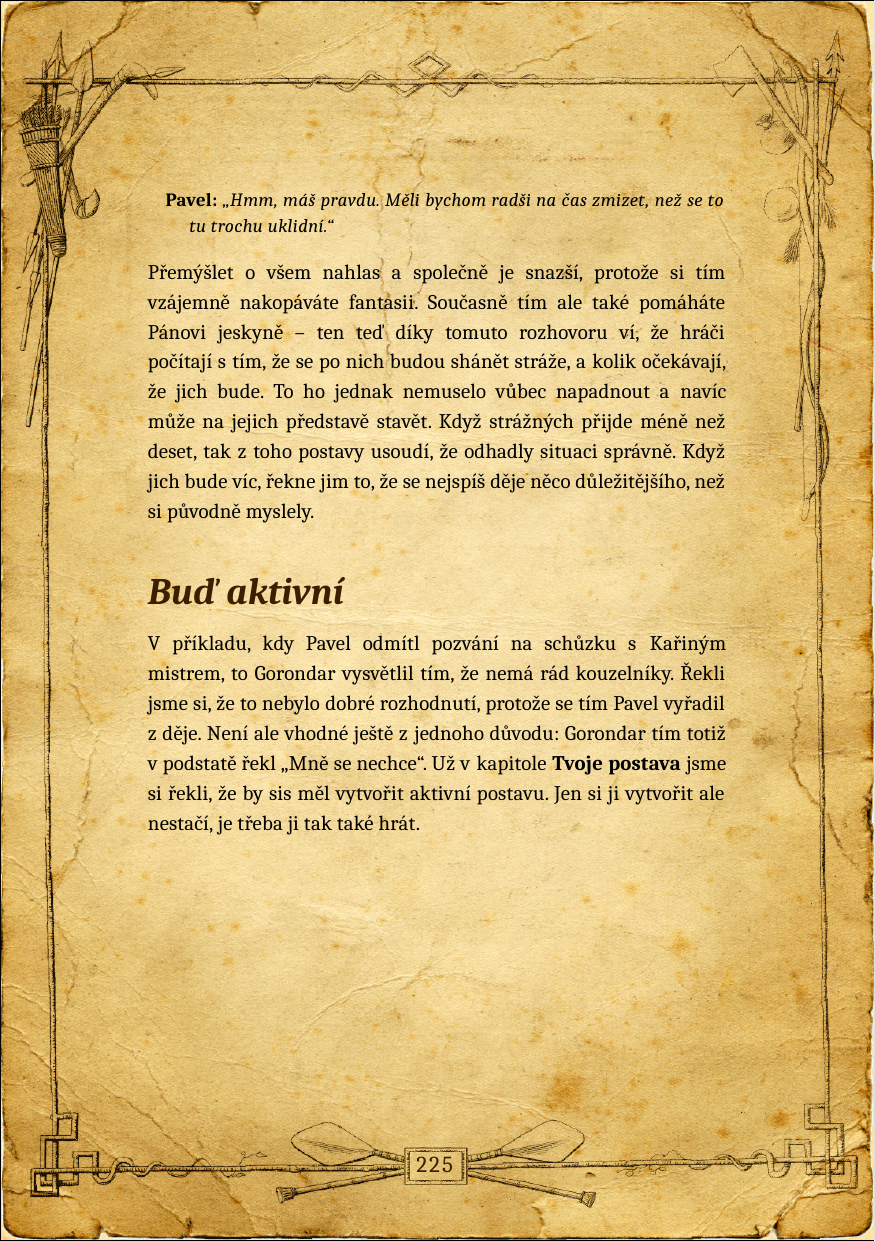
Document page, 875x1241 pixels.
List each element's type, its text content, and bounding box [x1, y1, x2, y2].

picture [1, 1, 874, 1240]
text V⁠ příkladu, kdy Pavel odmítl pozvání na schůzku s⁠ Kařiným mistrem, to Gorondar vysvětlil tím, že nemá rád kouzelníky. Řekli jsme si, že to nebylo dobré rozhodnutí, protože se tím Pavel vyřadil z⁠ děje. Není ale vhodné ještě z⁠ jednoho důvodu: Gorondar tím totiž v⁠ podstatě řekl „Mně se nechce“. Už v⁠ kapitole Tvoje postava jsme si řekli, že by sis měl vytvořit aktivní postavu. Jen si ji vytvořit ale nestačí, je třeba ji tak také hrát. [148, 632, 726, 835]
text Přemýšlet o⁠ všem nahlas a⁠ společně je snazší, protože si tím vzájemně nakopáváte fantasii. Současně tím ale také pomáháte Pánovi jeskyně – ten teď díky tomuto rozhovoru ví, že hráči počítají s⁠ tím, že se po nich budou shánět stráže, a⁠ kolik očekávají, že jich bude. To ho jednak nemuselo vůbec napadnout a⁠ navíc může na jejich představě stavět. Když strážných přijde méně než deset, tak z⁠ toho postavy usoudí, že odhadly situaci správně. Když jich bude víc, řekne jim to, že se nejspíš děje něco důležitějšího, než si původně myslely. [148, 261, 726, 524]
text Pavel: „Hmm, máš pravdu. Měli bychom radši na čas zmizet, než se to tu trochu uklidní.“ [165, 189, 726, 237]
subtitle Buď aktivní [148, 571, 726, 614]
